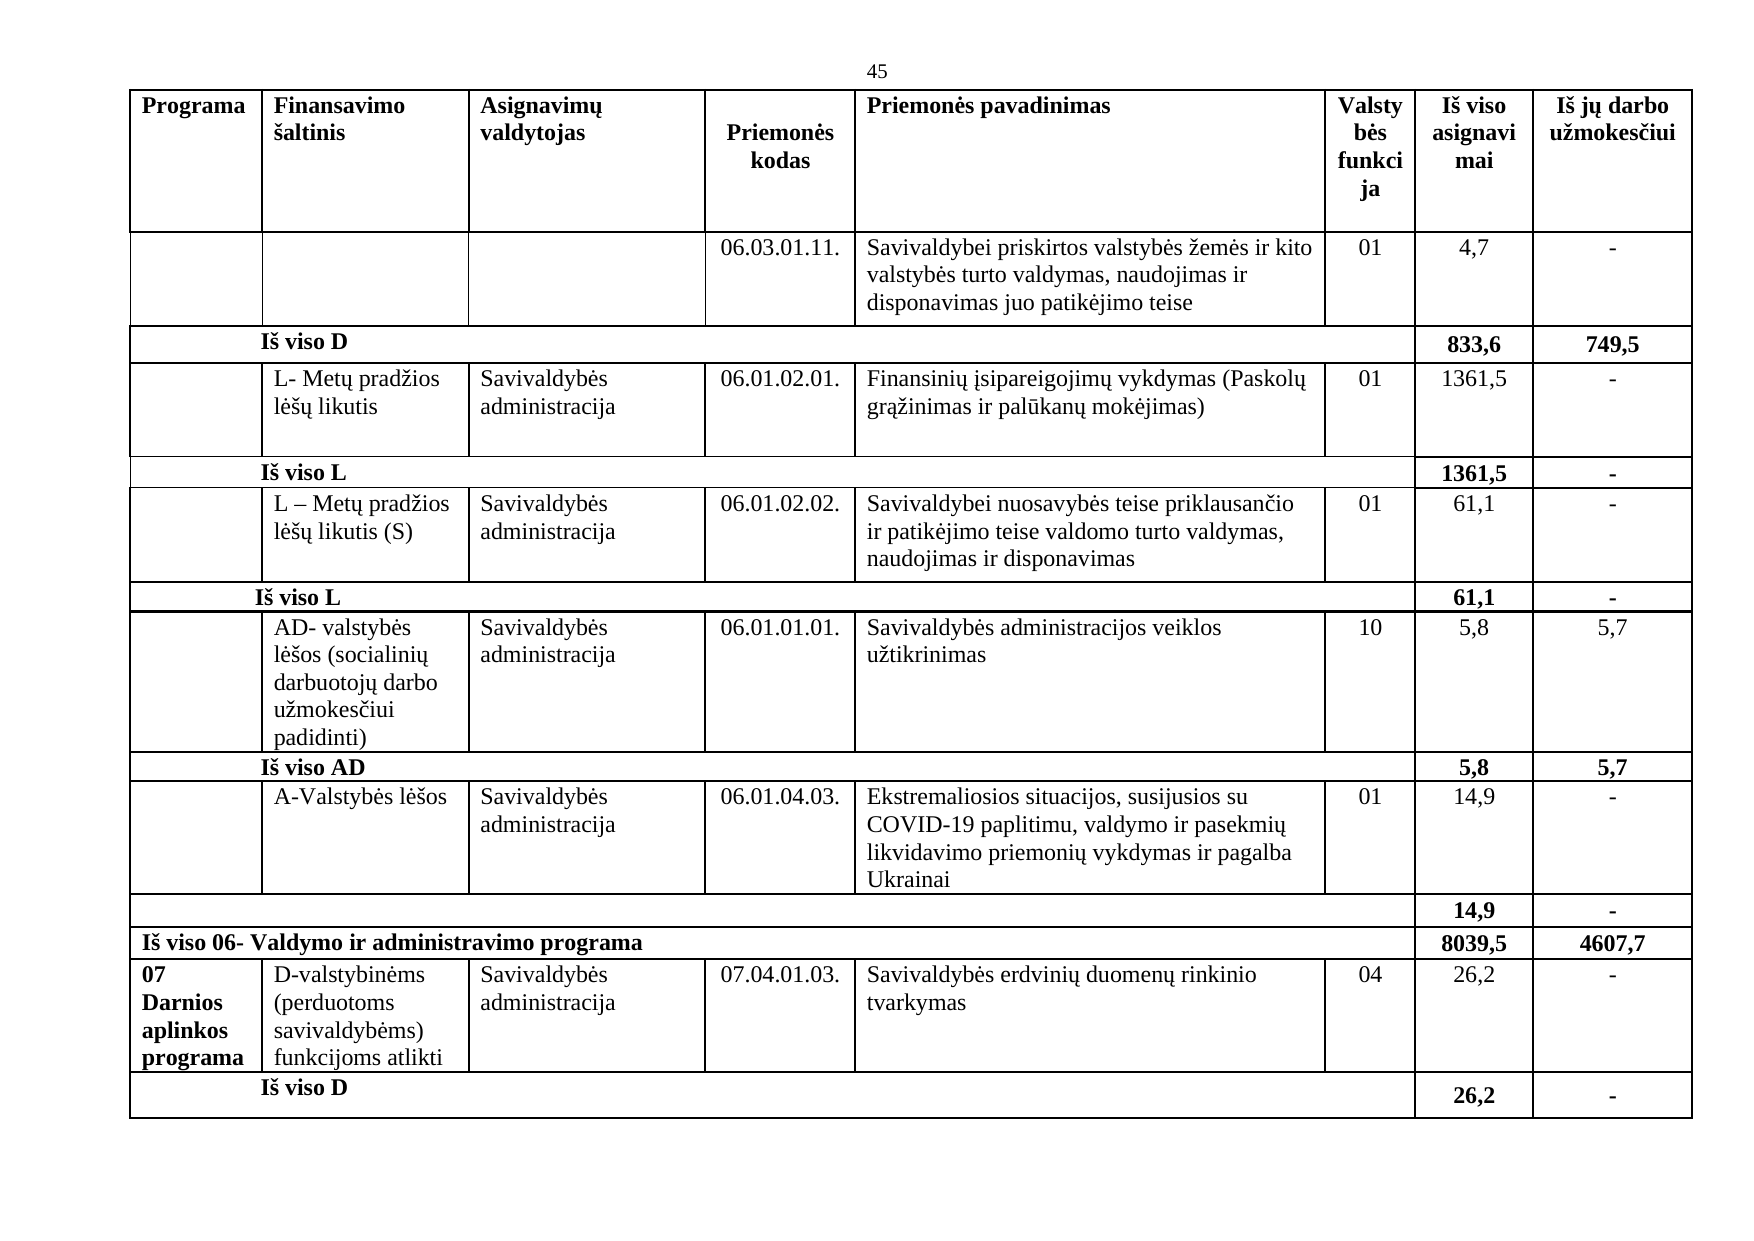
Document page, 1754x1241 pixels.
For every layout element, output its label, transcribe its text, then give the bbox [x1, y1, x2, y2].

table_cell Iš viso D [131, 1073, 1414, 1117]
table_cell Iš viso L [131, 583, 1414, 610]
table_cell D-valstybinėms (perduotoms savivaldybėms) funkcijoms atlikti [263, 960, 468, 1071]
table_header Asignavimų valdytojas [470, 91, 704, 201]
table_header Finansavimo šaltinis [263, 91, 468, 201]
table_cell [469, 233, 705, 324]
table_cell - [1534, 583, 1691, 610]
table_cell 06.01.02.01. [706, 364, 854, 456]
table_cell 06.01.01.01. [706, 613, 854, 751]
table_header Iš viso asignavimai [1416, 91, 1532, 231]
table_cell 01 [1326, 233, 1414, 324]
table_header Priemonės kodas [706, 91, 854, 201]
table_cell 833,6 [1416, 327, 1532, 362]
table_cell 5,7 [1534, 613, 1691, 751]
table_cell 07 Darnios aplinkos programa [131, 960, 261, 1071]
table_cell Savivaldybei nuosavybės teise priklausančio ir patikėjimo teise valdomo turto valdymas, naudojimas ir disponavimas [856, 488, 1324, 581]
table_cell 5,8 [1416, 613, 1532, 751]
table_cell - [1534, 364, 1691, 456]
table_cell 14,9 [1416, 782, 1532, 893]
table_cell 4,7 [1416, 233, 1532, 324]
table_cell Iš viso D [131, 327, 1414, 362]
table_cell Iš viso 06- Valdymo ir administravimo programa [131, 928, 1414, 958]
table_cell - [1534, 782, 1691, 893]
table_cell [131, 201, 261, 231]
table_cell A-Valstybės lėšos [263, 782, 468, 893]
table_header Valstybės funkcija [1326, 91, 1414, 201]
table_cell Iš viso L [131, 457, 1414, 487]
table_cell 1361,5 [1416, 364, 1532, 456]
table_cell [131, 488, 261, 581]
table_cell 01 [1326, 488, 1414, 581]
table_cell - [1534, 489, 1691, 581]
table_cell 26,2 [1416, 1073, 1532, 1117]
table_cell 07.04.01.03. [706, 960, 854, 1071]
table_cell 10 [1326, 613, 1414, 751]
table_cell [131, 782, 261, 893]
table_cell [131, 364, 261, 456]
table_cell [263, 201, 468, 231]
table_cell Savivaldybės administracijos veiklos užtikrinimas [856, 613, 1324, 751]
table_cell [1326, 201, 1414, 231]
table_cell 06.01.04.03. [706, 782, 854, 893]
table_cell Savivaldybės administracija [470, 960, 704, 1071]
table_cell AD- valstybės lėšos (socialinių darbuotojų darbo užmokesčiui padidinti) [263, 613, 468, 751]
table_cell Ekstremaliosios situacijos, susijusios su COVID-19 paplitimu, valdymo ir pasekmių likvidavimo priemonių vykdymas ir pagalba Ukrainai [856, 782, 1324, 893]
table_cell [470, 201, 704, 231]
table_cell 14,9 [1416, 895, 1532, 926]
table_cell - [1534, 895, 1691, 926]
table_cell 06.03.01.11. [706, 233, 854, 324]
table_cell [131, 895, 1414, 926]
table_cell 5,8 [1416, 753, 1532, 780]
table_cell 5,7 [1534, 753, 1691, 780]
table_cell Savivaldybės administracija [470, 364, 704, 456]
table_cell 26,2 [1416, 960, 1532, 1071]
table_cell 8039,5 [1416, 928, 1532, 958]
table_cell L – Metų pradžios lėšų likutis (S) [263, 488, 468, 581]
table_cell - [1534, 1073, 1691, 1117]
table_cell Savivaldybės administracija [470, 782, 704, 893]
table_cell 4607,7 [1534, 928, 1691, 958]
table_cell - [1534, 960, 1691, 1071]
table_cell 01 [1326, 364, 1414, 456]
table_header Iš jų darbo užmokesčiui [1534, 91, 1691, 231]
table_cell L- Metų pradžios lėšų likutis [263, 364, 468, 456]
table_cell 749,5 [1534, 327, 1691, 362]
table_cell Savivaldybės erdvinių duomenų rinkinio tvarkymas [856, 960, 1324, 1071]
table_cell 01 [1326, 782, 1414, 893]
table_cell [856, 201, 1324, 231]
table_cell 06.01.02.02. [706, 488, 854, 581]
table_cell [263, 233, 468, 324]
table_cell Savivaldybei priskirtos valstybės žemės ir kito valstybės turto valdymas, naudojimas ir disponavimas juo patikėjimo teise [856, 233, 1324, 324]
table_cell Savivaldybės administracija [470, 488, 704, 581]
table_cell Iš viso AD [131, 753, 1414, 780]
table_cell - [1534, 233, 1691, 324]
table_cell Finansinių įsipareigojimų vykdymas (Paskolų grąžinimas ir palūkanų mokėjimas) [856, 364, 1324, 456]
table_cell Savivaldybės administracija [470, 613, 704, 751]
table_header Programa [131, 91, 261, 201]
table_cell [131, 613, 261, 751]
table_cell 1361,5 [1416, 458, 1532, 487]
table_cell 04 [1326, 960, 1414, 1071]
table_cell - [1534, 458, 1691, 487]
table_cell 61,1 [1416, 489, 1532, 581]
table_cell 61,1 [1416, 583, 1532, 610]
table_cell [706, 201, 854, 231]
table_cell [131, 233, 262, 324]
table_header Priemonės pavadinimas [856, 91, 1324, 201]
